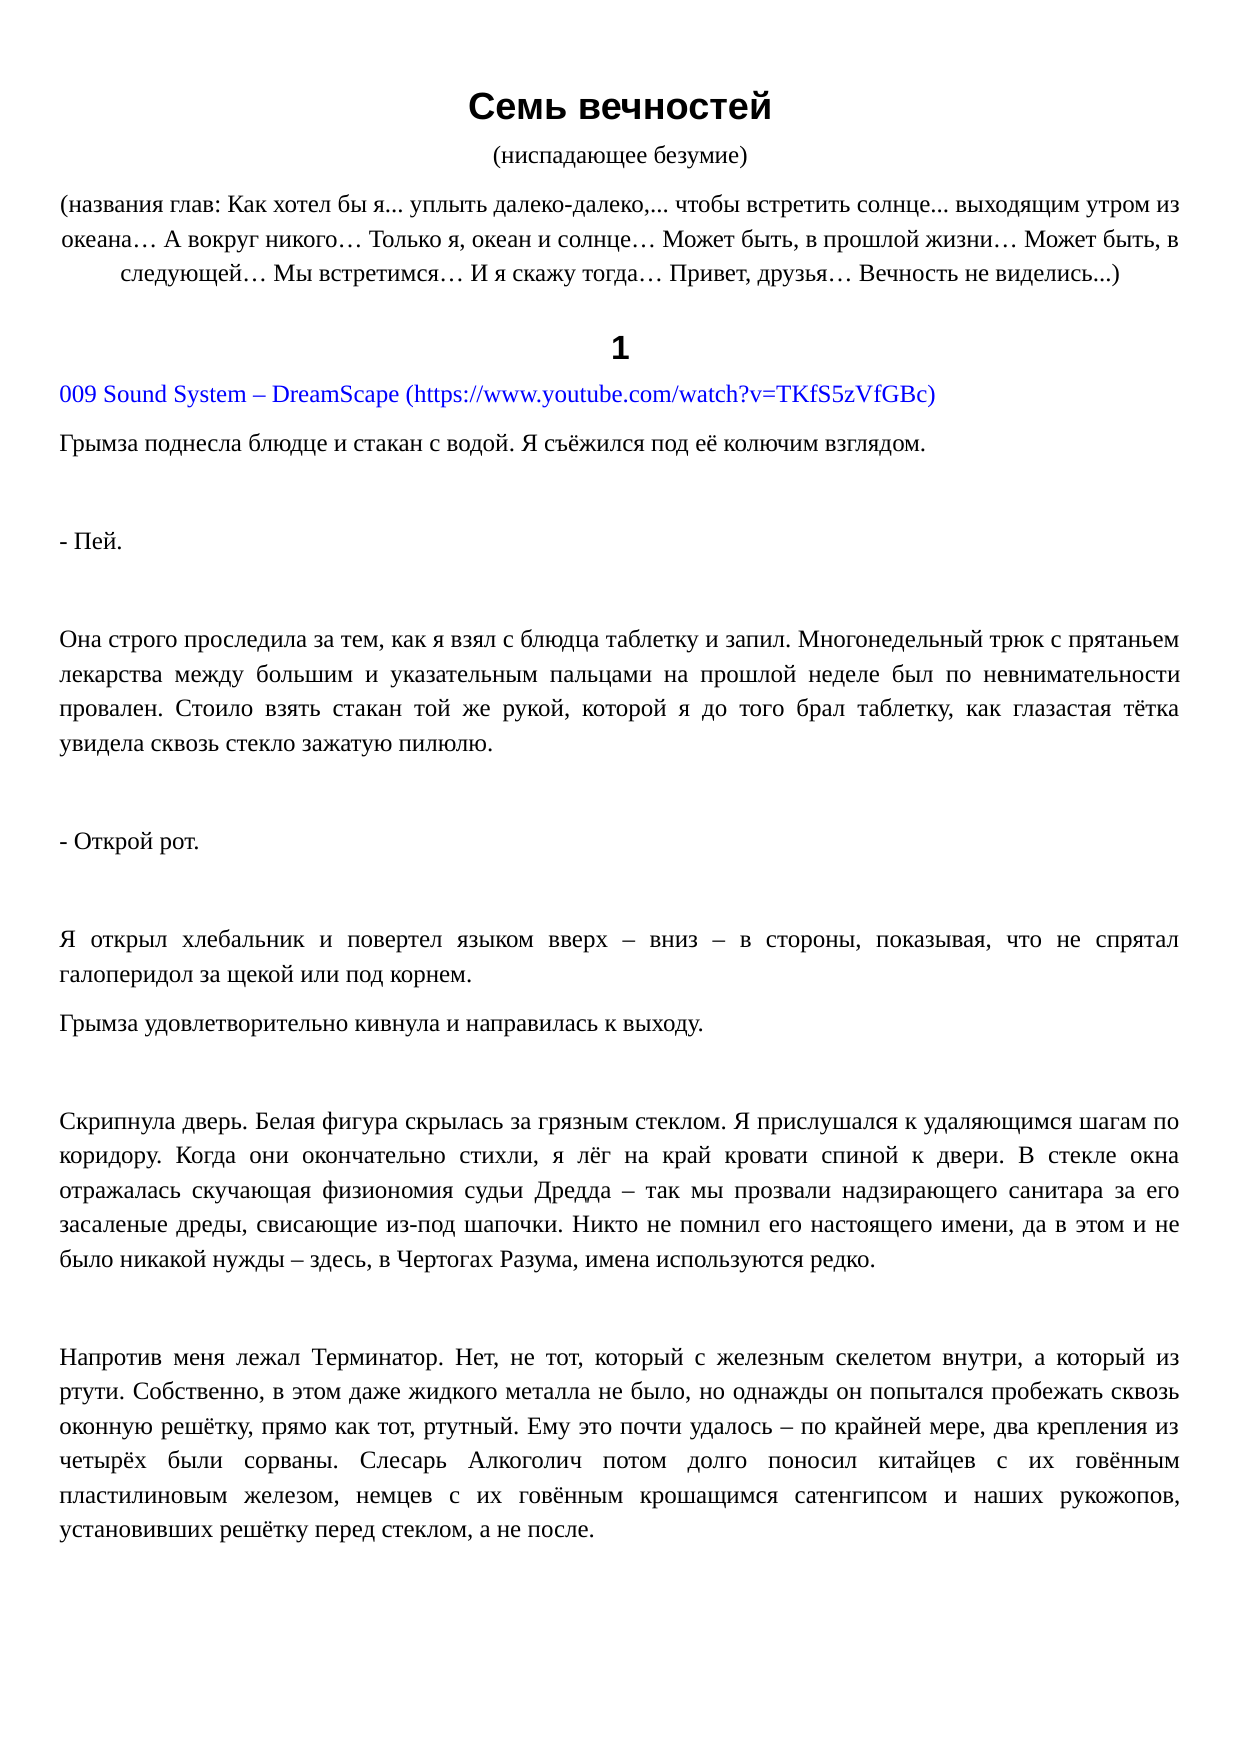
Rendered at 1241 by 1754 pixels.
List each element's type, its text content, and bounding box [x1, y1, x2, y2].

subtitle Семь вечностей [59, 84, 1181, 128]
text Напротив меня лежал Терминатор. Нет, не тот, который с железным скелетом внутри, а который из ртути. Собственно, в этом даже жидкого металла не было, но однажды он попытался пробежать сквозь оконную решётку, прямо как тот, ртутный. Ему это почти удалось – по крайней мере, два крепления из четырёх были сорваны. Слесарь Алкоголич потом долго поносил китайцев с их говённым пластилиновым железом, немцев с их говённым крошащимся сатенгипсом и наших рукожопов, установивших решётку перед стеклом, а не после. [59, 1342, 1181, 1543]
text 009 Sound System – DreamScape (https://www.youtube.com/watch?v=TKfS5zVfGBc) [59, 379, 1181, 408]
text Она строго проследила за тем, как я взял с блюдца таблетку и запил. Многонедельный трюк с прятаньем лекарства между большим и указательным пальцами на прошлой неделе был по невнимательности провален. Стоило взять стакан той же рукой, которой я до того брал таблетку, как глазастая тётка увидела сквозь стекло зажатую пилюлю. [59, 624, 1181, 757]
text - Открой рот. [59, 826, 1181, 855]
text Я открыл хлебальник и повертел языком вверх – вниз – в стороны, показывая, что не спрятал галоперидол за щекой или под корнем. [59, 924, 1181, 987]
text Скрипнула дверь. Белая фигура скрылась за грязным стеклом. Я прислушался к удаляющимся шагам по коридору. Когда они окончательно стихли, я лёг на край кровати спиной к двери. В стекле окна отражалась скучающая физиономия судьи Дредда – так мы прозвали надзирающего санитара за его засаленые дреды, свисающие из-под шапочки. Никто не помнил его настоящего имени, да в этом и не было никакой нужды – здесь, в Чертогах Разума, имена используются редко. [59, 1106, 1181, 1273]
text Грымза удовлетворительно кивнула и направилась к выходу. [59, 1008, 1181, 1037]
subtitle 1 [59, 328, 1181, 367]
text - Пей. [59, 526, 1181, 555]
text Грымза поднесла блюдце и стакан с водой. Я съёжился под её колючим взглядом. [59, 428, 1181, 457]
text (названия глав: Как хотел бы я... уплыть далеко-далеко,... чтобы встретить солнце... выходящим утром из океана… А вокруг никого… Только я, океан и солнце… Может быть, в прошлой жизни… Может быть, в следующей… Мы встретимся… И я скажу тогда… Привет, друзья… Вечность не виделись...) [59, 189, 1181, 287]
text (ниспадающее безумие) [59, 140, 1181, 169]
